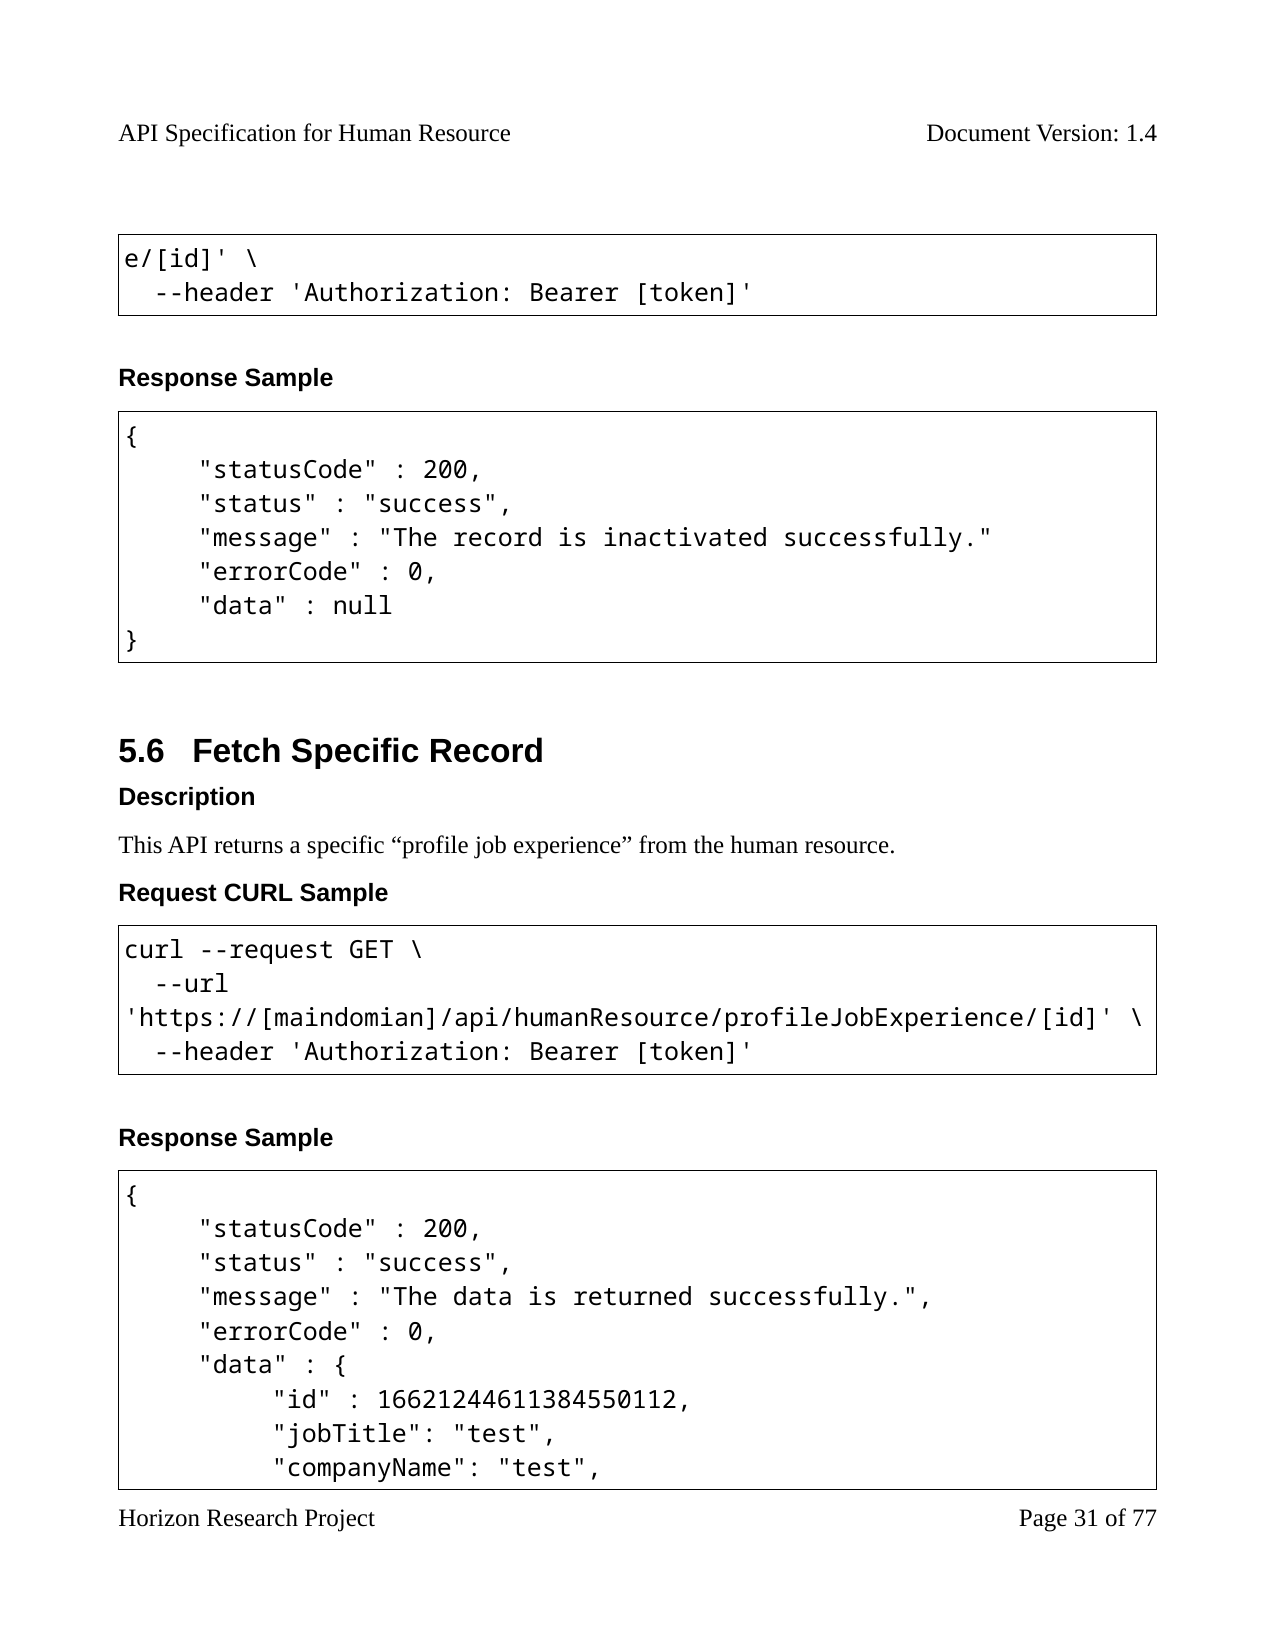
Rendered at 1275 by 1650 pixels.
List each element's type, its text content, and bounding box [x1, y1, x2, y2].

subtitle Fetch Specific Record [118, 731, 1157, 770]
table_header { "statusCode" : 200, "status" : "success", "message" : "The record is inactivated successfully." "errorCode" : 0, "data" : null } [119, 412, 1156, 662]
table_header e/[id]' \ --header 'Authorization: Bearer [token]' [119, 235, 1156, 314]
text Response Sample [118, 1122, 1157, 1151]
table_header { "statusCode" : 200, "status" : "success", "message" : "The data is returned successfully.", "errorCode" : 0, "data" : { "id" : 16621244611384550112, "jobTitle": "test", "companyName": "test", [119, 1171, 1156, 1489]
text This API returns a specific “profile job experience” from the human resource. [118, 830, 1157, 859]
text Description [118, 782, 1157, 811]
text Request CURL Sample [118, 877, 1157, 906]
table_header curl --request GET \ --url 'https://[maindomian]/api/humanResource/profileJobExperience/[id]' \ --header 'Authorization: Bearer [token]' [119, 926, 1156, 1074]
text Response Sample [118, 363, 1157, 392]
